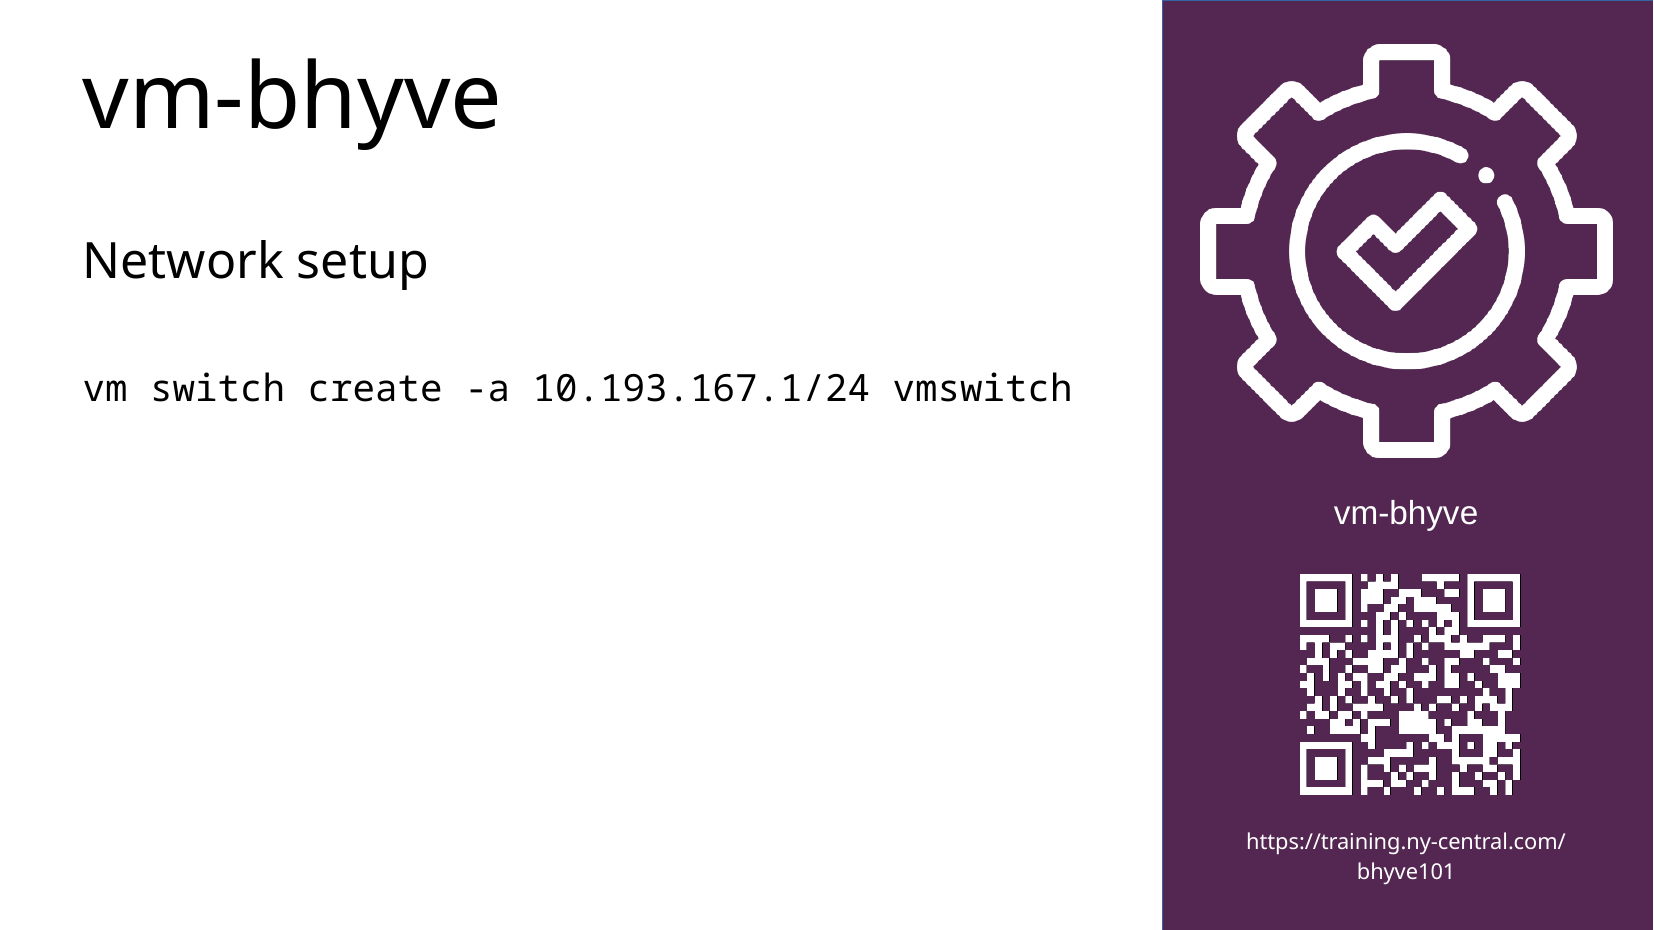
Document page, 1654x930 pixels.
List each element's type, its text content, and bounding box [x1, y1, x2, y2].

picture [1268, 638, 1550, 826]
picture [1200, 44, 1613, 458]
title vm-bhyve [82, 37, 1571, 150]
text_box [1162, 0, 1653, 930]
subtitle Network setup vm switch create -a 10.193.167.1/24 vmswitch [82, 224, 1126, 825]
text_box vm-bhyve [1200, 487, 1613, 638]
text_box https://training.ny-central.com/bhyve101 [1200, 819, 1613, 930]
